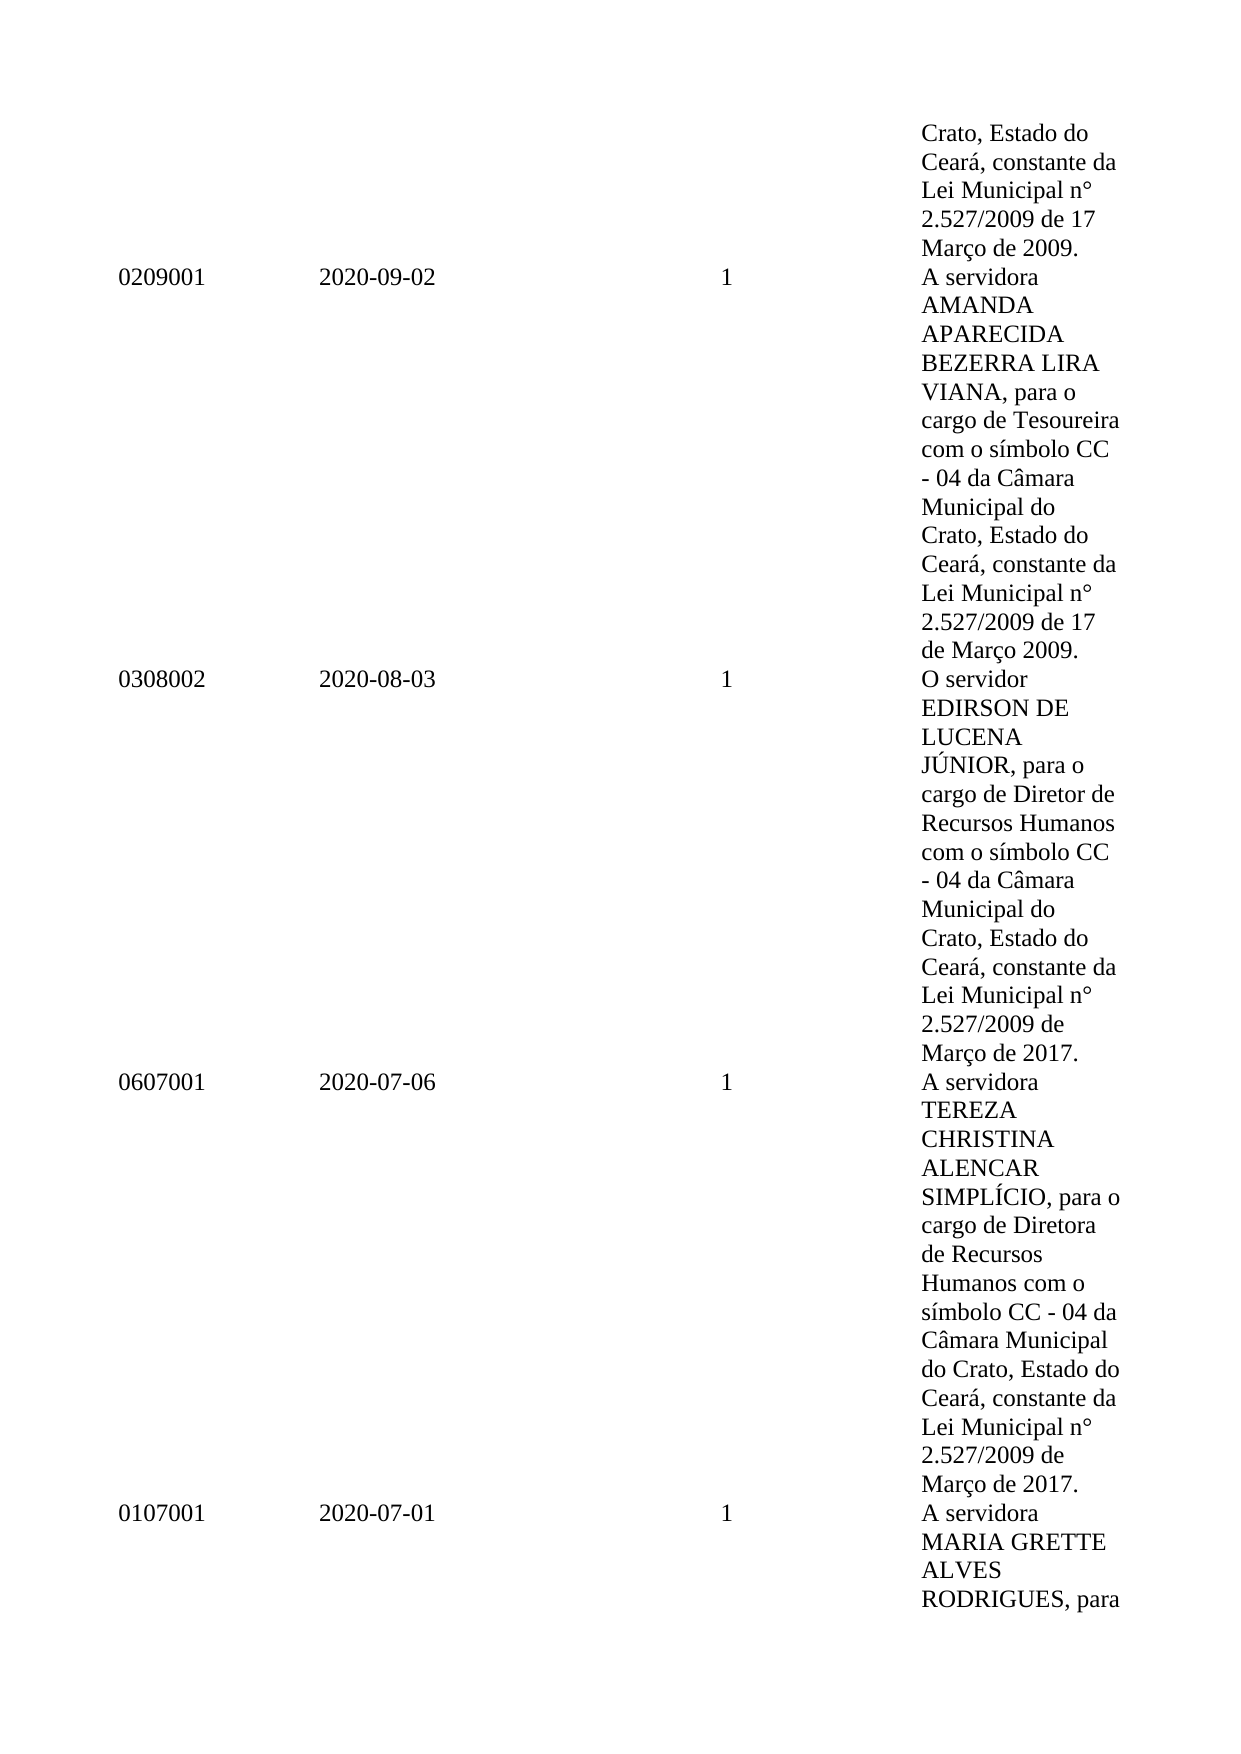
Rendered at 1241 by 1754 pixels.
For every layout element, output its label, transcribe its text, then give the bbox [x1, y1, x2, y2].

table_cell 0107001 [118, 1498, 319, 1613]
table_cell 2020-09-02 [319, 262, 519, 664]
table_cell A servidora TEREZA CHRISTINA ALENCAR SIMPLÍCIO, para o cargo de Diretora de Recursos Humanos com o símbolo CC - 04 da Câmara Municipal do Crato, Estado do Ceará, constante da Lei Municipal n° 2.527/2009 de Março de 2017. [921, 1067, 1122, 1498]
table_cell [520, 1067, 720, 1498]
table_cell [520, 118, 720, 262]
table_cell 1 [720, 262, 921, 664]
table_cell 1 [720, 1498, 921, 1613]
table_cell 2020-07-01 [319, 1498, 519, 1613]
table_cell 0308002 [118, 664, 319, 1067]
table_cell A servidora AMANDA APARECIDA BEZERRA LIRA VIANA, para o cargo de Tesoureira com o símbolo CC - 04 da Câmara Municipal do Crato, Estado do Ceará, constante da Lei Municipal n° 2.527/2009 de 17 de Março 2009. [921, 262, 1122, 664]
table_cell 0209001 [118, 262, 319, 664]
table_cell [720, 118, 921, 262]
table_cell [520, 1498, 720, 1613]
table_cell 2020-07-06 [319, 1067, 519, 1498]
table_cell [520, 262, 720, 664]
table_cell A servidora MARIA GRETTE ALVES RODRIGUES, para [921, 1498, 1122, 1613]
table_cell O servidor EDIRSON DE LUCENA JÚNIOR, para o cargo de Diretor de Recursos Humanos com o símbolo CC - 04 da Câmara Municipal do Crato, Estado do Ceará, constante da Lei Municipal n° 2.527/2009 de Março de 2017. [921, 664, 1122, 1067]
table_cell [118, 118, 319, 262]
table_cell 2020-08-03 [319, 664, 519, 1067]
table_cell 0607001 [118, 1067, 319, 1498]
table_cell [520, 664, 720, 1067]
table_cell [319, 118, 519, 262]
table_cell 1 [720, 1067, 921, 1498]
table_cell Crato, Estado do Ceará, constante da Lei Municipal n° 2.527/2009 de 17 Março de 2009. [921, 118, 1122, 262]
table_cell 1 [720, 664, 921, 1067]
